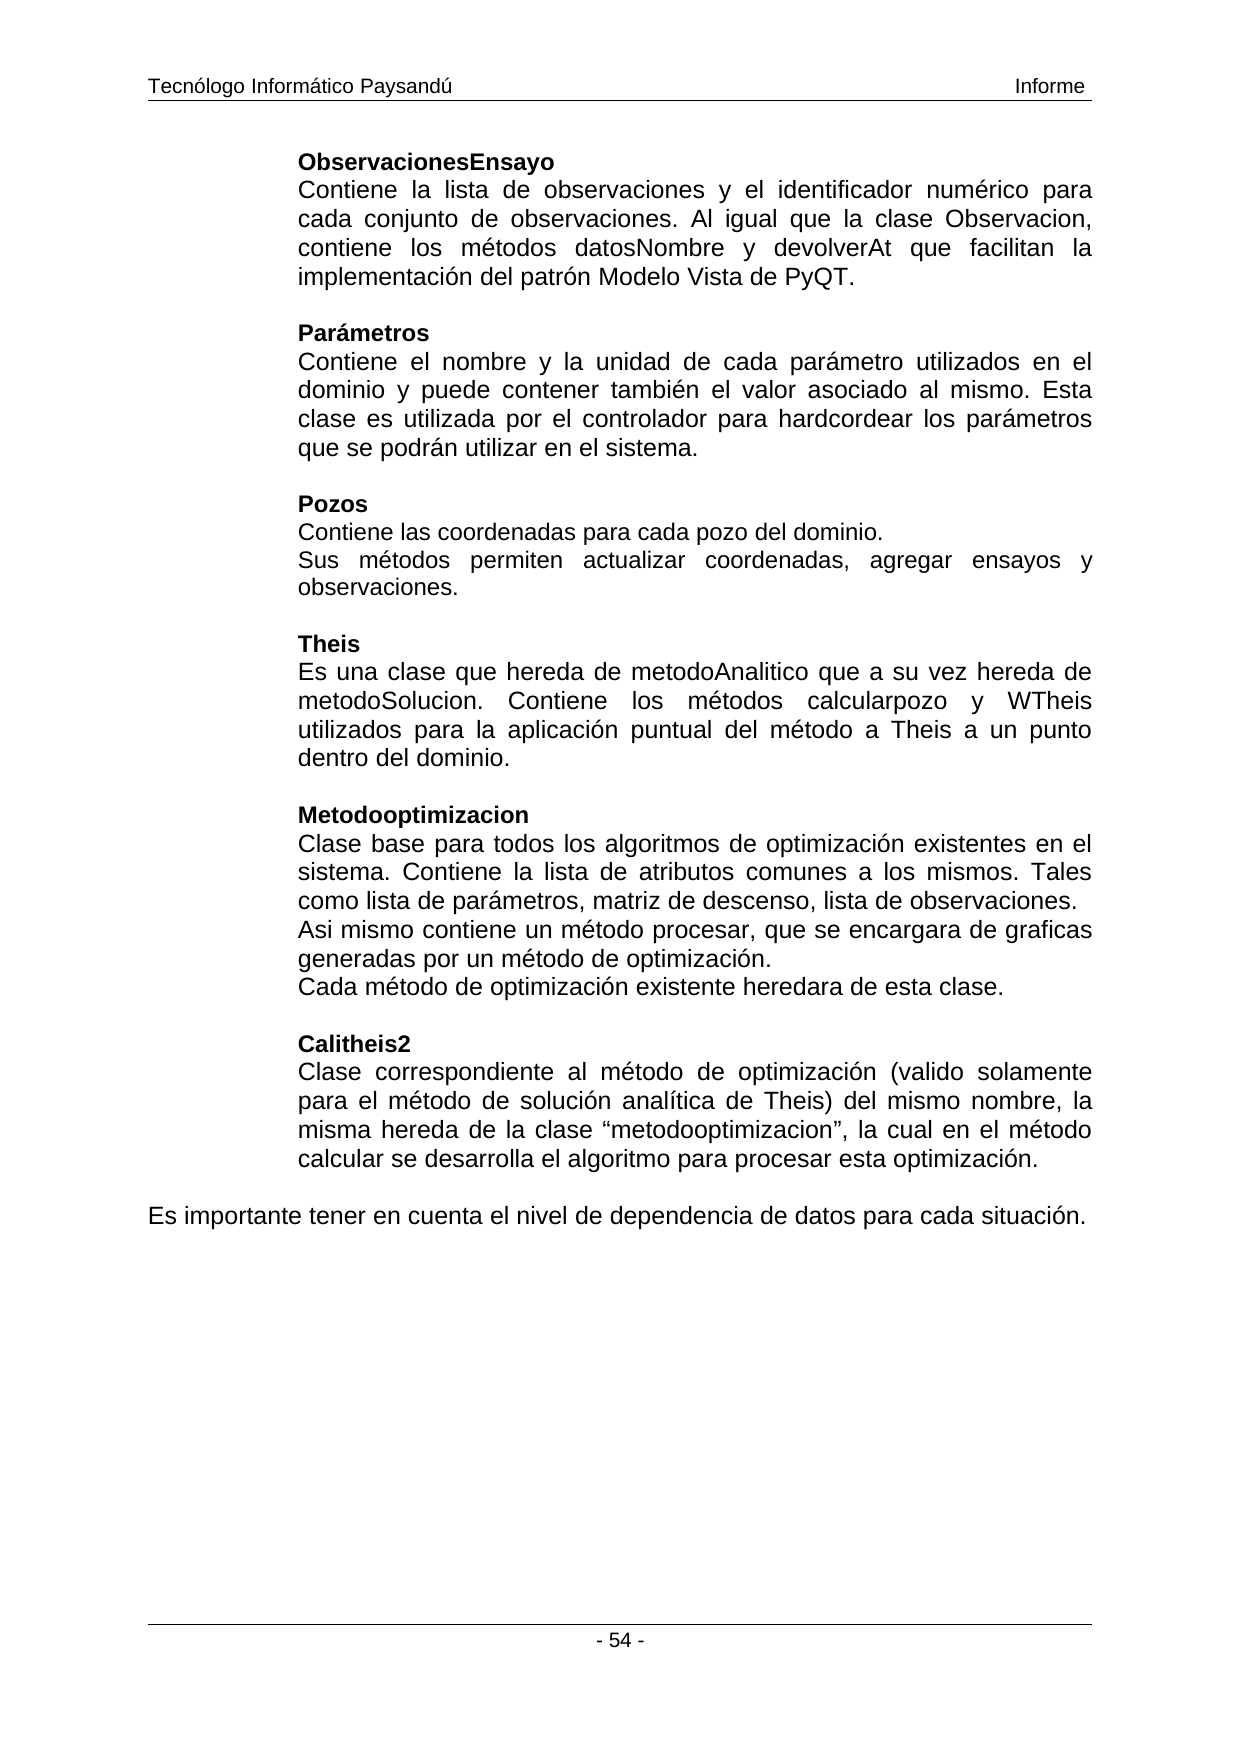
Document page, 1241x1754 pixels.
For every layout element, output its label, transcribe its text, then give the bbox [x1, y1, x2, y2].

text Sus métodos permiten actualizar coordenadas, agregar ensayos y observaciones. [298, 546, 1092, 601]
text Theis [298, 629, 1092, 657]
text Parámetros [298, 319, 1092, 347]
text ObservacionesEnsayo [298, 148, 1092, 175]
text Metodooptimizacion [298, 801, 1092, 828]
text Contiene el nombre y la unidad de cada parámetro utilizados en el dominio y puede contener también el valor asociado al mismo. Esta clase es utilizada por el controlador para hardcordear los parámetros que se podrán utilizar en el sistema. [298, 347, 1092, 462]
text Asi mismo contiene un método procesar, que se encargara de graficas generadas por un método de optimización. [298, 915, 1092, 972]
text Contiene la lista de observaciones y el identificador numérico para cada conjunto de observaciones. Al igual que la clase Observacion, contiene los métodos datosNombre y devolverAt que facilitan la implementación del patrón Modelo Vista de PyQT. [298, 175, 1092, 290]
text Clase correspondiente al método de optimización (valido solamente para el método de solución analítica de Theis) del mismo nombre, la misma hereda de la clase “metodooptimizacion”, la cual en el método calcular se desarrolla el algoritmo para procesar esta optimización. [298, 1057, 1092, 1172]
text Pozos [298, 490, 1092, 518]
text Calitheis2 [298, 1030, 1092, 1057]
text Es importante tener en cuenta el nivel de dependencia de datos para cada situación. [148, 1201, 1092, 1230]
text Contiene las coordenadas para cada pozo del dominio. [298, 518, 1092, 546]
text Clase base para todos los algoritmos de optimización existentes en el sistema. Contiene la lista de atributos comunes a los mismos. Tales como lista de parámetros, matriz de descenso, lista de observaciones. [298, 828, 1092, 915]
text Cada método de optimización existente heredara de esta clase. [298, 972, 1092, 1001]
text Es una clase que hereda de metodoAnalitico que a su vez hereda de metodoSolucion. Contiene los métodos calcularpozo y WTheis utilizados para la aplicación puntual del método a Theis a un punto dentro del dominio. [298, 657, 1092, 772]
